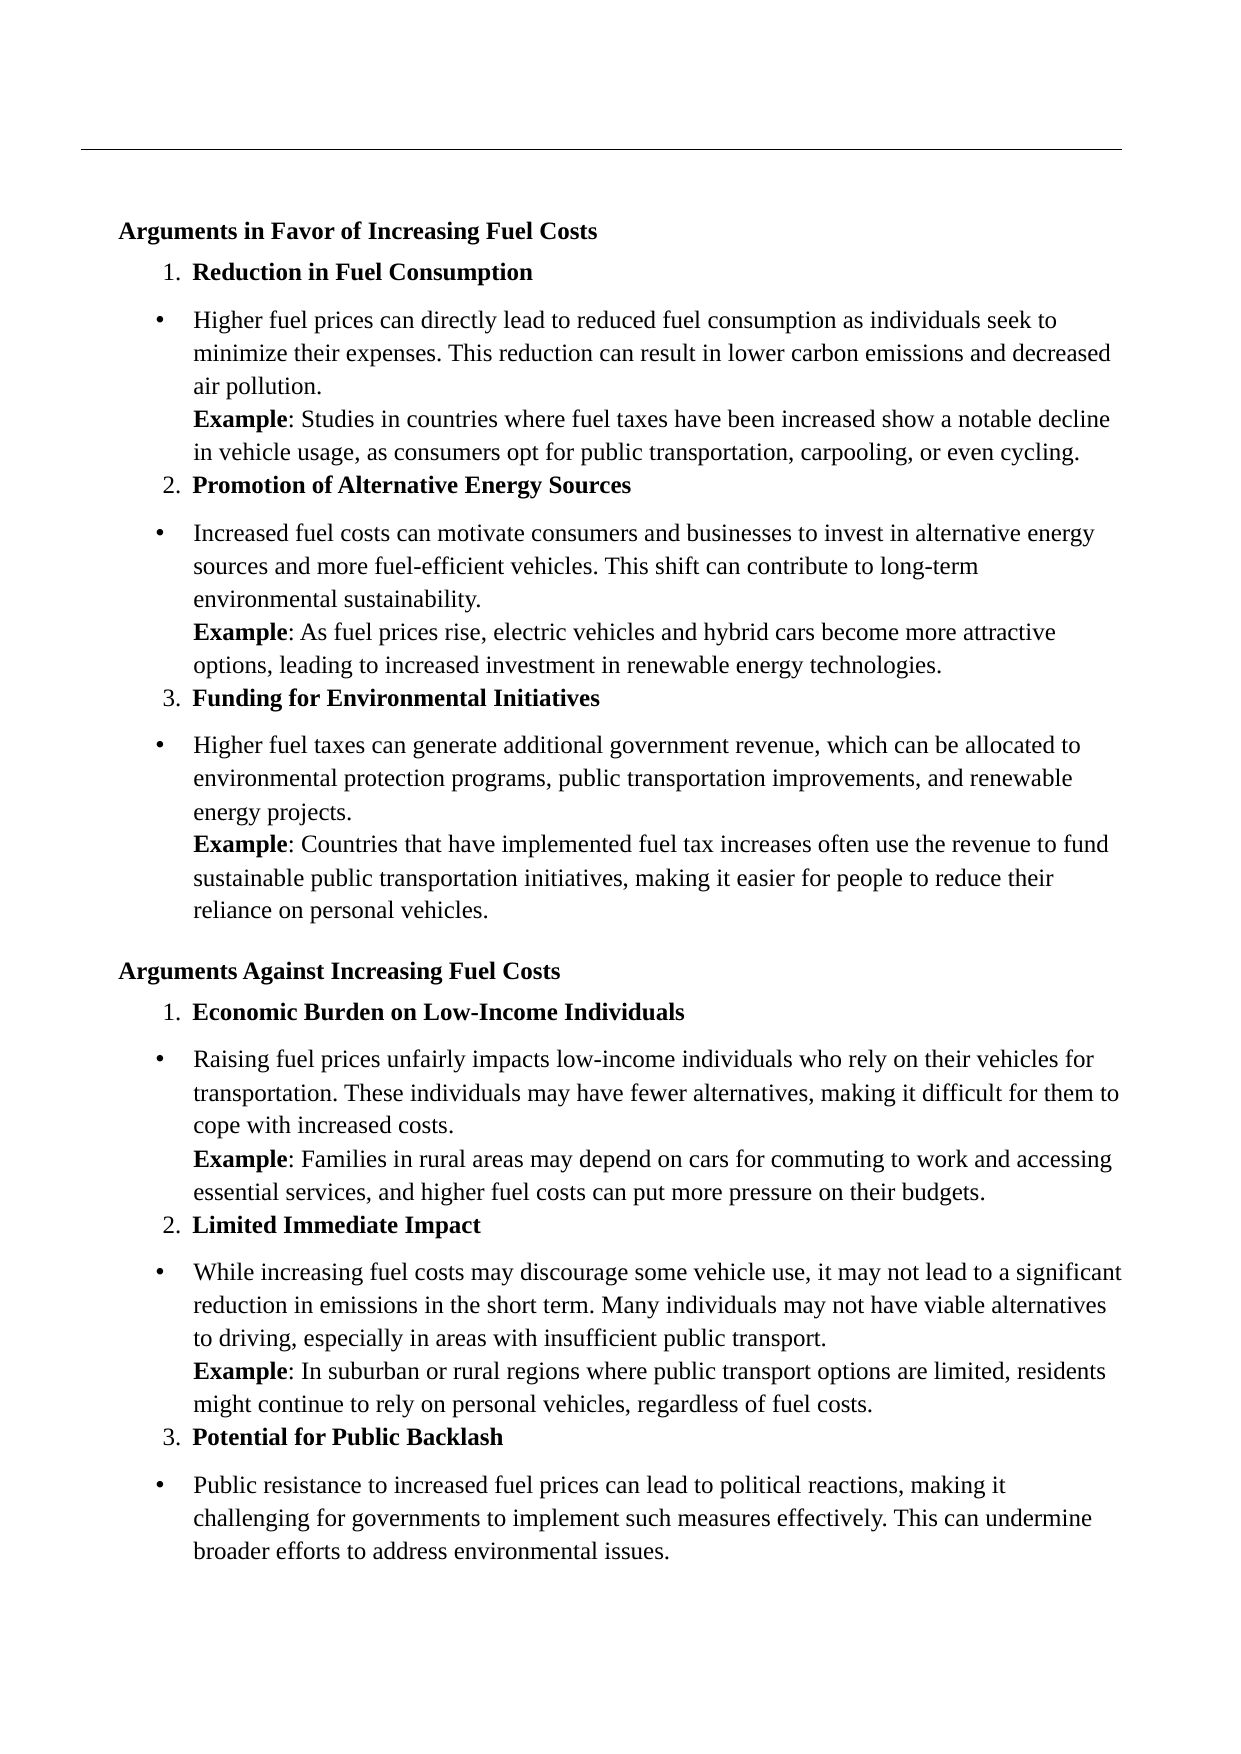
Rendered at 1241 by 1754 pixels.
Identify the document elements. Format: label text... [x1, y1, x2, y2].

subtitle Arguments Against Increasing Fuel Costs [118, 956, 1122, 984]
list Increased fuel costs can motivate consumers and businesses to invest in alternative energy sources and more fuel-efficient vehicles. This shift can contribute to long-term environmental sustainability. [156, 518, 1122, 613]
list Raising fuel prices unfairly impacts low-income individuals who rely on their vehicles for transportation. These individuals may have fewer alternatives, making it difficult for them to cope with increased costs. [156, 1044, 1122, 1139]
list Funding for Environmental Initiatives [162, 683, 1122, 712]
list Economic Burden on Low-Income Individuals [162, 997, 1122, 1026]
list While increasing fuel costs may discourage some vehicle use, it may not lead to a significant reduction in emissions in the short term. Many individuals may not have viable alternatives to driving, especially in areas with insufficient public transport. [156, 1257, 1122, 1352]
list Public resistance to increased fuel prices can lead to political reactions, making it challenging for governments to implement such measures effectively. This can undermine broader efforts to address environmental issues. [156, 1470, 1122, 1565]
list Example: Families in rural areas may depend on cars for commuting to work and accessing essential services, and higher fuel costs can put more pressure on their budgets. [156, 1144, 1122, 1205]
list Example: In suburban or rural regions where public transport options are limited, residents might continue to rely on personal vehicles, regardless of fuel costs. [156, 1356, 1122, 1418]
list Example: Countries that have implemented fuel tax increases often use the revenue to fund sustainable public transportation initiatives, making it easier for people to reduce their reliance on personal vehicles. [156, 829, 1122, 924]
list Example: Studies in countries where fuel taxes have been increased show a notable decline in vehicle usage, as consumers opt for public transportation, carpooling, or even cycling. [156, 404, 1122, 466]
list Higher fuel taxes can generate additional government revenue, which can be allocated to environmental protection programs, public transportation improvements, and renewable energy projects. [156, 731, 1122, 825]
list Limited Immediate Impact [162, 1210, 1122, 1238]
list Potential for Public Backlash [162, 1422, 1122, 1451]
subtitle Arguments in Favor of Increasing Fuel Costs [118, 216, 1122, 245]
list Example: As fuel prices rise, electric vehicles and hybrid cars become more attractive options, leading to increased investment in renewable energy technologies. [156, 617, 1122, 679]
list Promotion of Alternative Energy Sources [162, 470, 1122, 499]
list Reduction in Fuel Consumption [162, 257, 1122, 286]
list Higher fuel prices can directly lead to reduced fuel consumption as individuals seek to minimize their expenses. This reduction can result in lower carbon emissions and decreased air pollution. [156, 305, 1122, 400]
